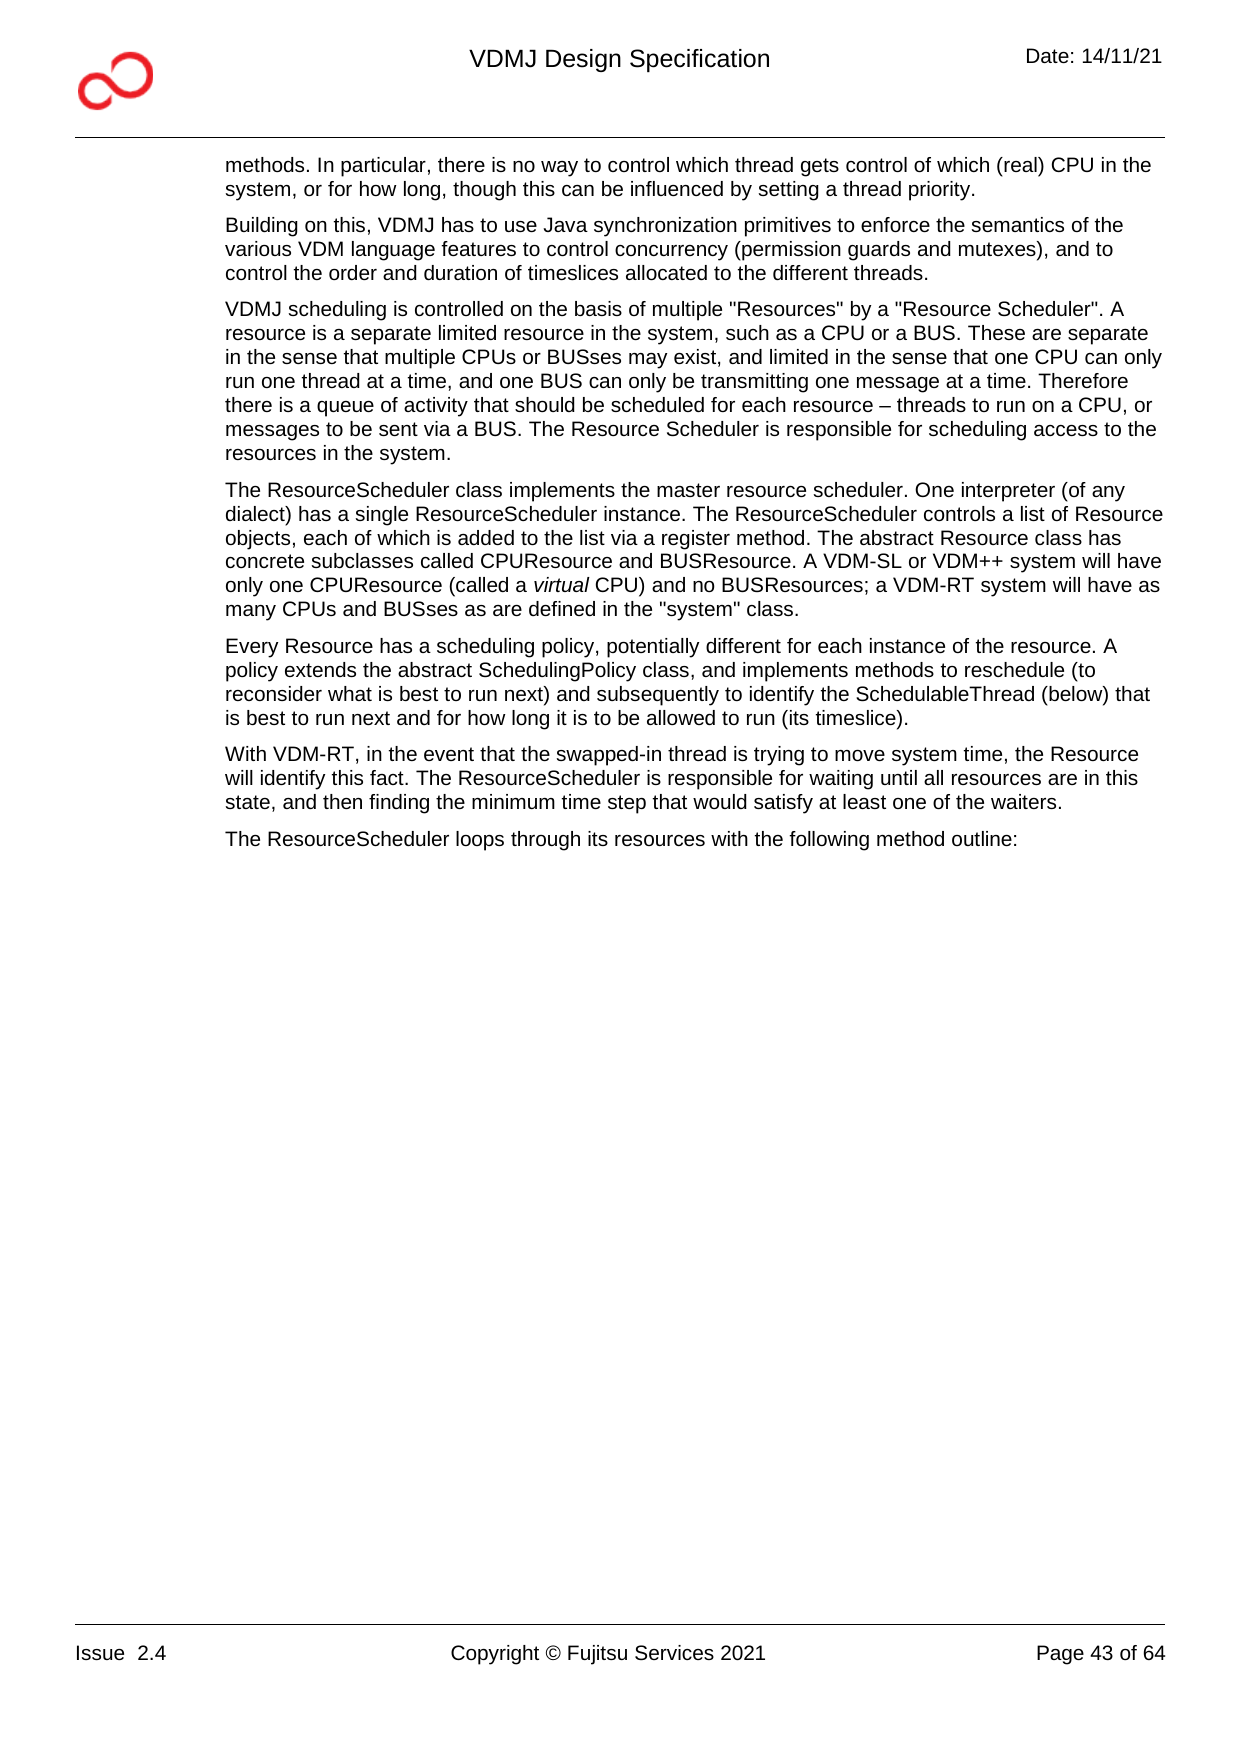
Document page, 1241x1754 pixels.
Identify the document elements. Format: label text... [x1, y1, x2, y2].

text The ResourceScheduler loops through its resources with the following method outline: [225, 827, 1165, 851]
text Building on this, VDMJ has to use Java synchronization primitives to enforce the semantics of the various VDM language features to control concurrency (permission guards and mutexes), and to control the order and duration of timeslices allocated to the different threads. [225, 213, 1165, 285]
text The ResourceScheduler class implements the master resource scheduler. One interpreter (of any dialect) has a single ResourceScheduler instance. The ResourceScheduler controls a list of Resource objects, each of which is added to the list via a register method. The abstract Resource class has concrete subclasses called CPUResource and BUSResource. A VDM-SL or VDM++ system will have only one CPUResource (called a virtual CPU) and no BUSResources; a VDM-RT system will have as many CPUs and BUSses as are defined in the "system" class. [225, 478, 1165, 622]
text methods. In particular, there is no way to control which thread gets control of which (real) CPU in the system, or for how long, though this can be influenced by setting a thread priority. [225, 153, 1165, 201]
text VDMJ scheduling is controlled on the basis of multiple "Resources" by a "Resource Scheduler". A resource is a separate limited resource in the system, such as a CPU or a BUS. These are separate in the sense that multiple CPUs or BUSses may exist, and limited in the sense that one CPU can only run one thread at a time, and one BUS can only be transmitting one message at a time. Therefore there is a queue of activity that should be scheduled for each resource – threads to run on a CPU, or messages to be sent via a BUS. The Resource Scheduler is responsible for scheduling access to the resources in the system. [225, 298, 1165, 465]
picture [78, 44, 153, 120]
text Every Resource has a scheduling policy, potentially different for each instance of the resource. A policy extends the abstract SchedulingPolicy class, and implements methods to reschedule (to reconsider what is best to run next) and subsequently to identify the SchedulableThread (below) that is best to run next and for how long it is to be allowed to run (its timeslice). [225, 634, 1165, 730]
text With VDM-RT, in the event that the swapped-in thread is trying to move system time, the Resource will identify this fact. The ResourceScheduler is responsible for waiting until all resources are in this state, and then finding the minimum time step that would satisfy at least one of the waiters. [225, 742, 1165, 814]
